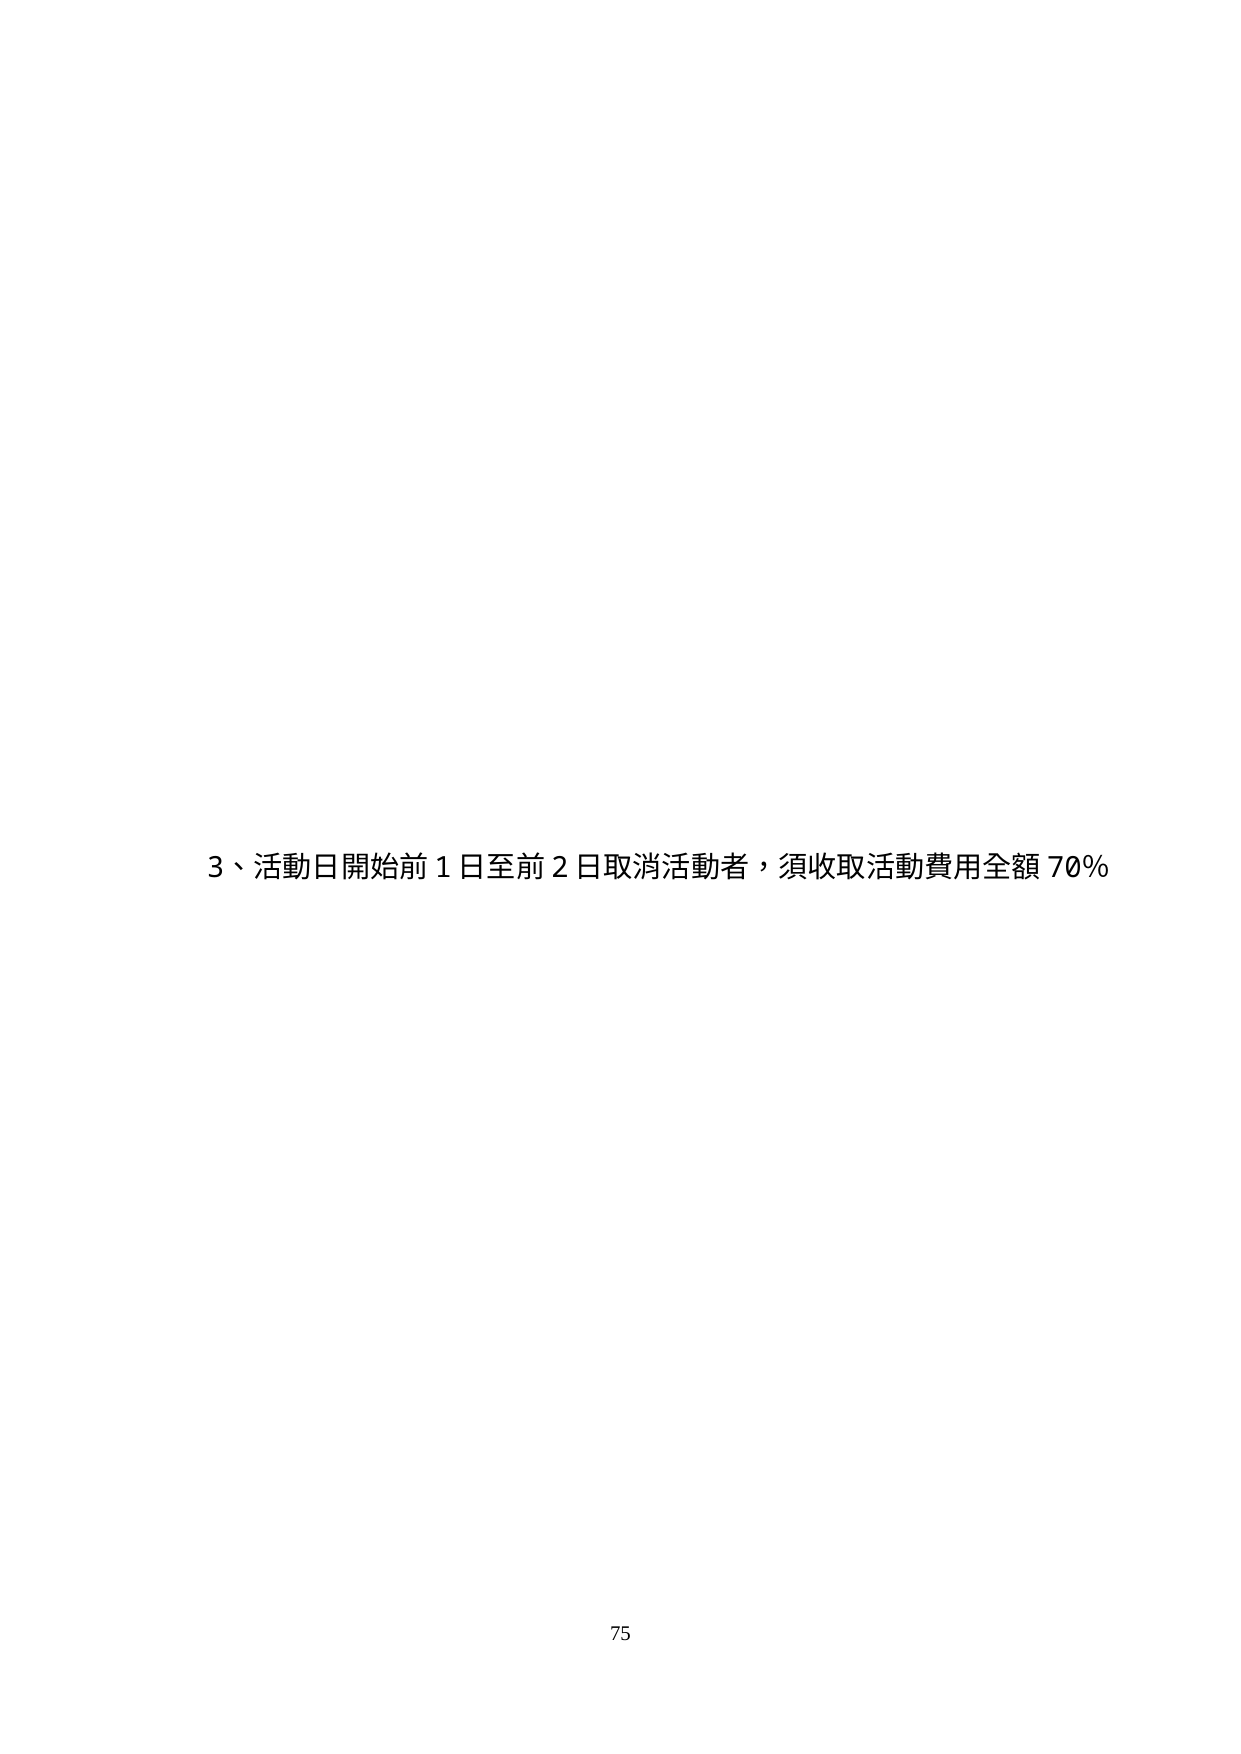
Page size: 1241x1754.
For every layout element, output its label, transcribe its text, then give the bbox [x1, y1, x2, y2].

text 3、活動日開始前1日至前2日取消活動者，須收取活動費用全額70％ [207, 823, 1134, 886]
